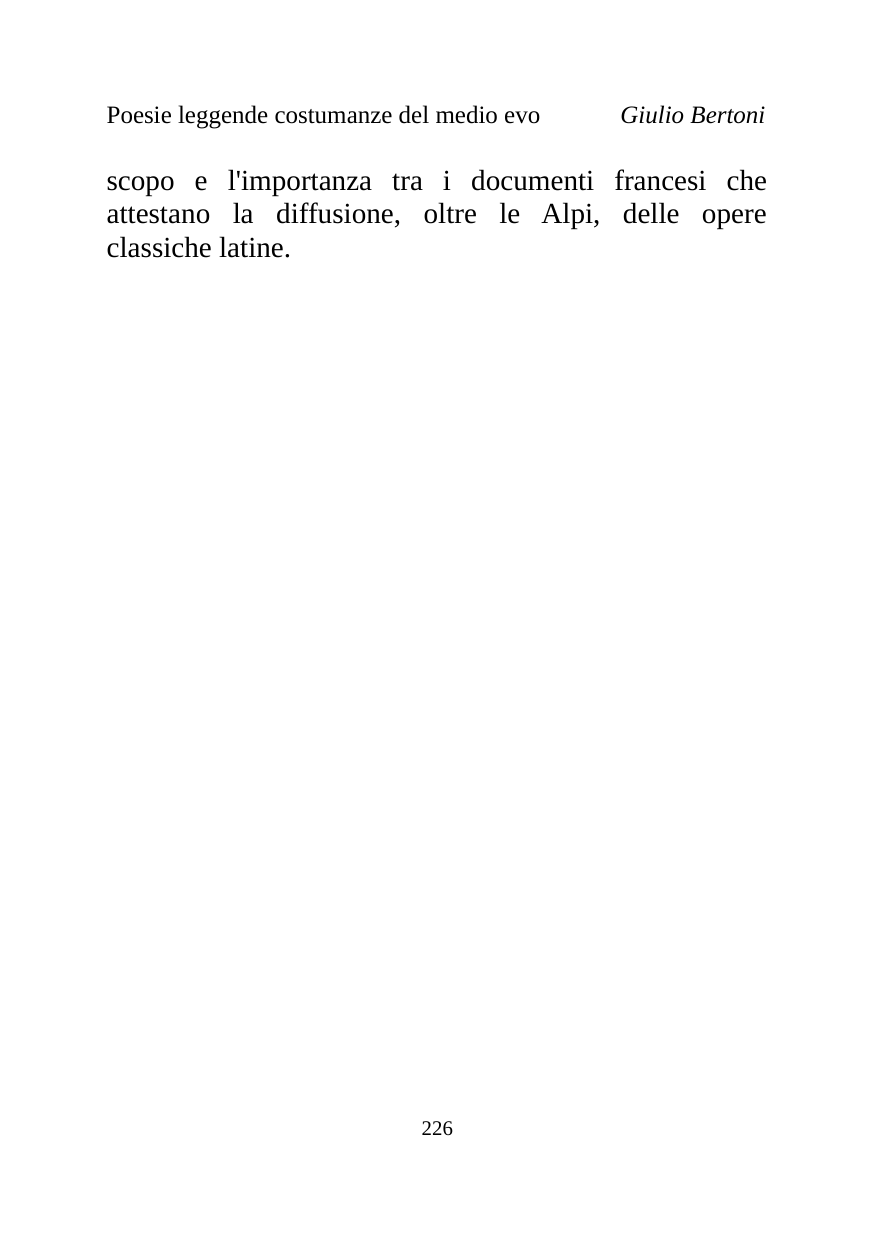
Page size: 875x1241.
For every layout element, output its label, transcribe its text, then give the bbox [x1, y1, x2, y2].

text scopo e l'importanza tra i documenti francesi che attestano la diffusione, oltre le Alpi, delle opere classiche latine. [106, 163, 768, 263]
